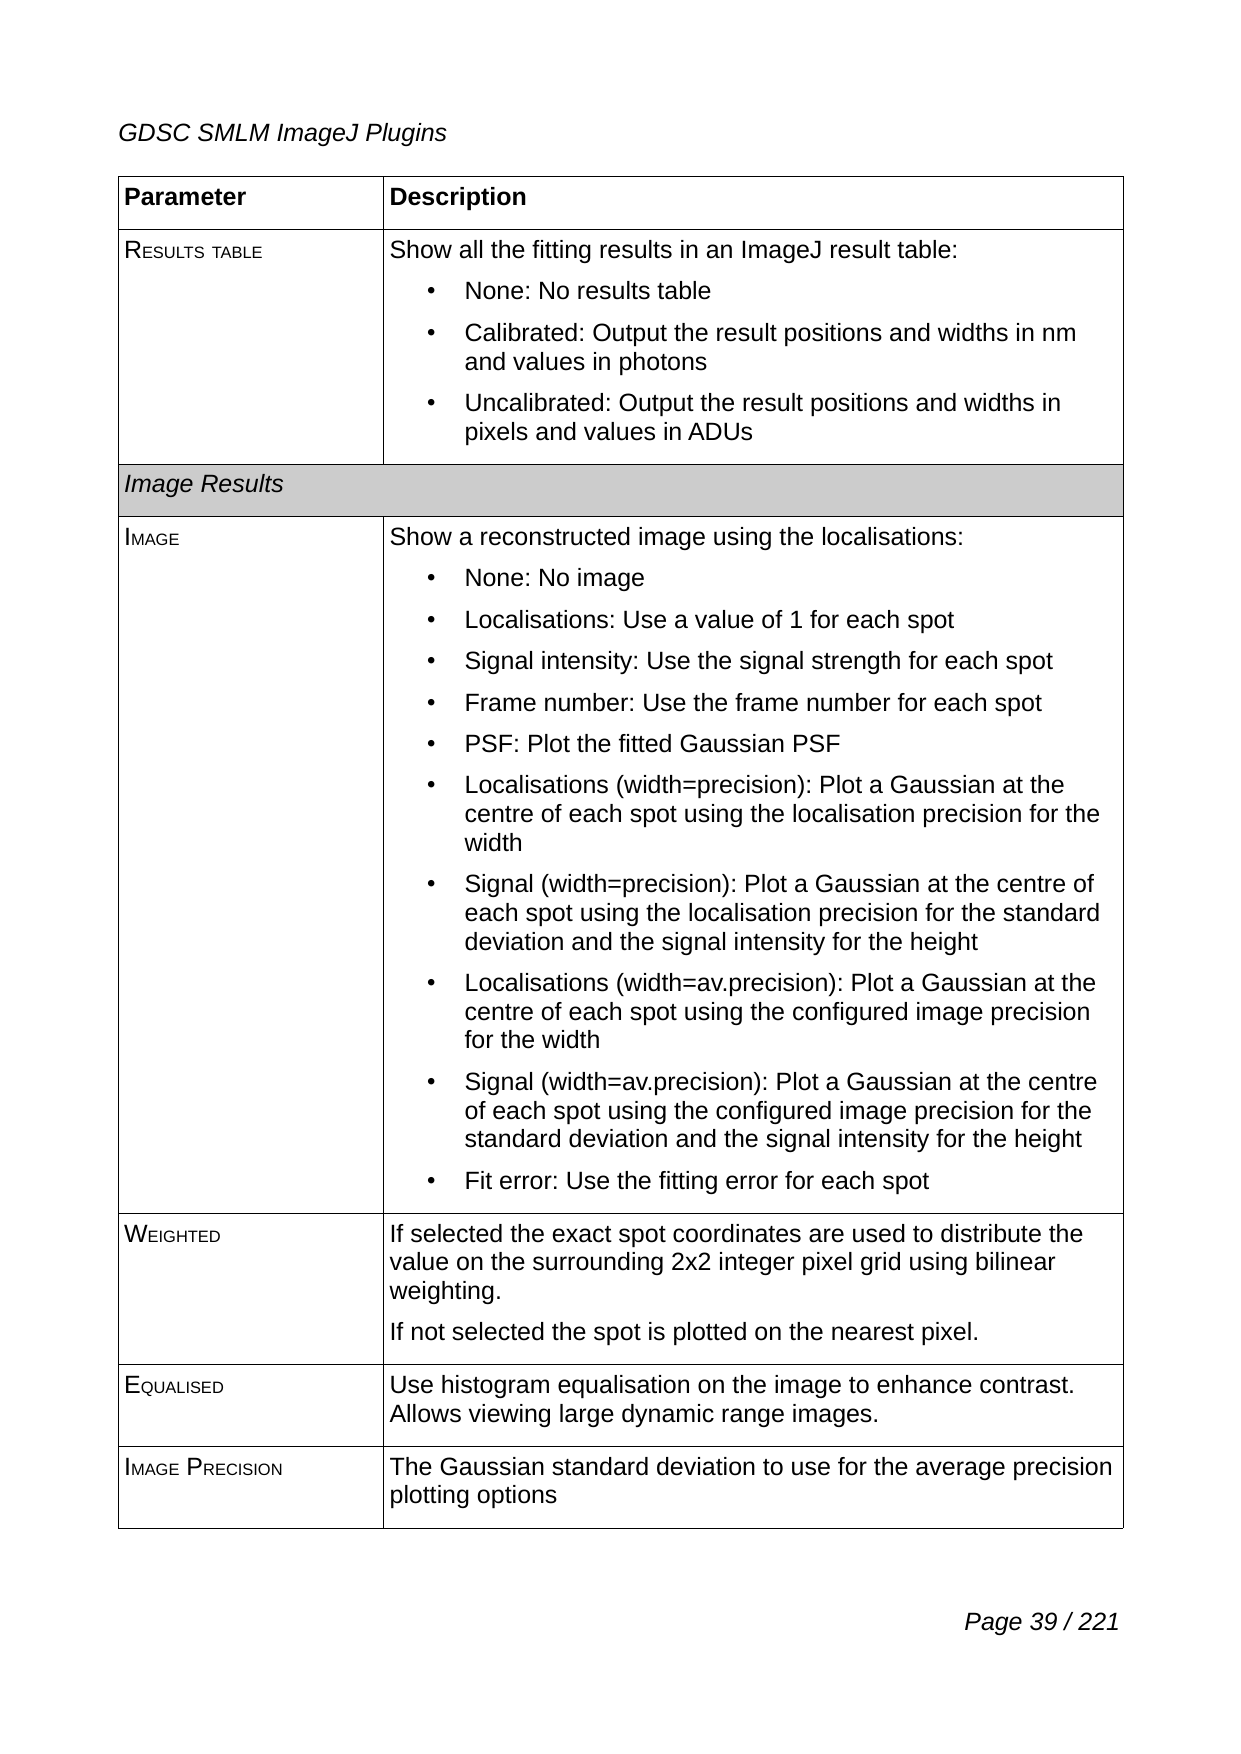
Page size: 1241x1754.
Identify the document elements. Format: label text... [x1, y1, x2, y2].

table_cell Results table [119, 230, 383, 463]
table_cell Weighted [119, 1214, 383, 1364]
table_cell Image [119, 517, 383, 1213]
table_cell Image Precision [119, 1447, 383, 1527]
table_cell Equalised [119, 1365, 383, 1446]
table_cell Show all the fitting results in an ImageJ result table: None: No results table Calibrated: Output the result positions and widths in nm and values in photons Uncalibrated: Output the result positions and widths in pixels and values in ADUs [384, 230, 1123, 463]
table_cell Image Results [119, 465, 1123, 516]
table_cell Show a reconstructed image using the localisations: None: No image Localisations: Use a value of 1 for each spot Signal intensity: Use the signal strength for each spot Frame number: Use the frame number for each spot PSF: Plot the fitted Gaussian PSF Localisations (width=precision): Plot a Gaussian at the centre of each spot using the localisation precision for the width Signal (width=precision): Plot a Gaussian at the centre of each spot using the localisation precision for the standard deviation and the signal intensity for the height Localisations (width=av.precision): Plot a Gaussian at the centre of each spot using the configured image precision for the width Signal (width=av.precision): Plot a Gaussian at the centre of each spot using the configured image precision for the standard deviation and the signal intensity for the height Fit error: Use the fitting error for each spot [384, 517, 1123, 1213]
table_cell If selected the exact spot coordinates are used to distribute the value on the surrounding 2x2 integer pixel grid using bilinear weighting. If not selected the spot is plotted on the nearest pixel. [384, 1214, 1123, 1364]
table_cell Use histogram equalisation on the image to enhance contrast. Allows viewing large dynamic range images. [384, 1365, 1123, 1446]
table_header Description [384, 177, 1123, 229]
table_cell The Gaussian standard deviation to use for the average precision plotting options [384, 1447, 1123, 1527]
table_header Parameter [119, 177, 383, 229]
